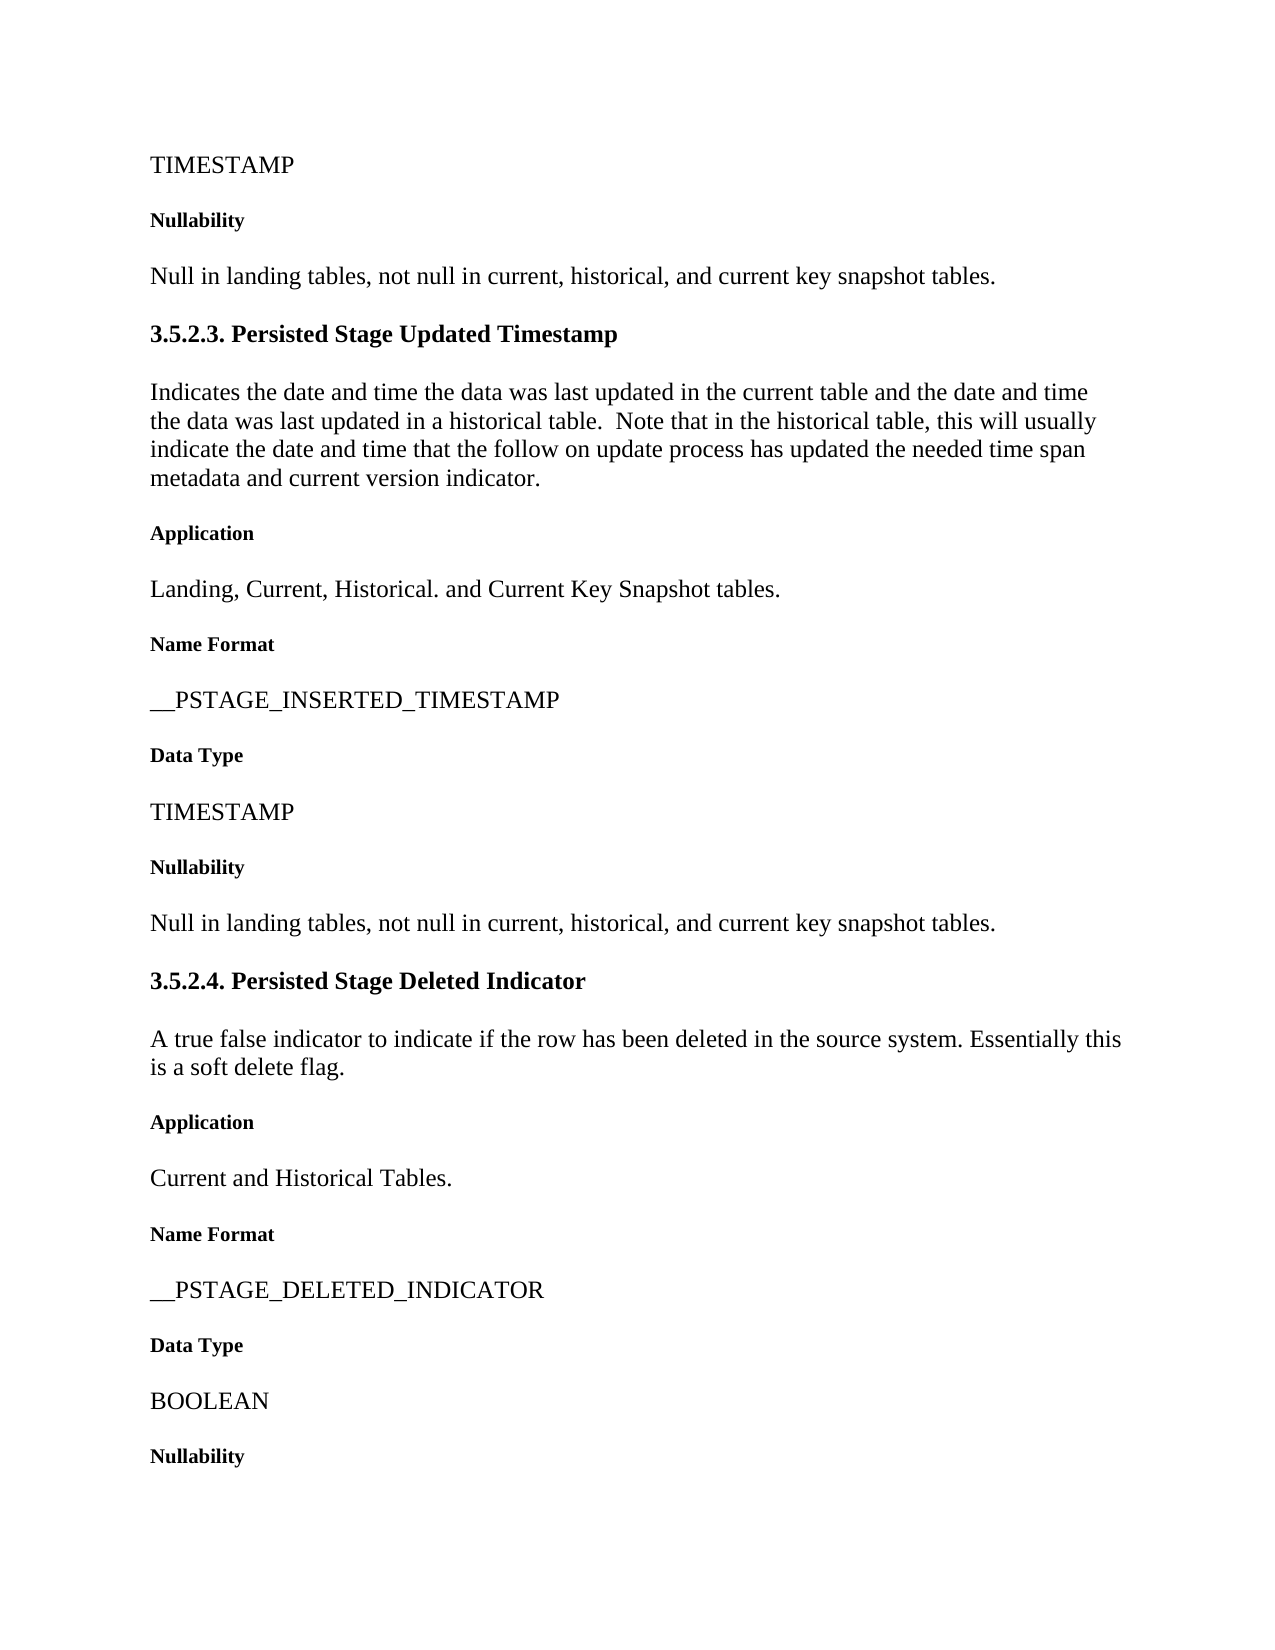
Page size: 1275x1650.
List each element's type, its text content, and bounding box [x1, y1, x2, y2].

text TIMESTAMP [150, 797, 1125, 825]
text Landing, Current, Historical. and Current Key Snapshot tables. [150, 574, 1125, 603]
subtitle Data Type [150, 1333, 1125, 1357]
subtitle Nullability [150, 208, 1125, 232]
text A true false indicator to indicate if the row has been deleted in the source system. Essentially this is a soft delete flag. [150, 1024, 1125, 1081]
subtitle 3.5.2.4. Persisted Stage Deleted Indicator [150, 966, 1125, 994]
subtitle Nullability [150, 1444, 1125, 1468]
text __PSTAGE_DELETED_INDICATOR [150, 1275, 1125, 1303]
text Null in landing tables, not null in current, historical, and current key snapshot tables. [150, 261, 1125, 290]
text Indicates the date and time the data was last updated in the current table and the date and time the data was last updated in a historical table. Note that in the historical table, this will usually indicate the date and time that the follow on update process has updated the needed time span metadata and current version indicator. [150, 377, 1125, 492]
subtitle Name Format [150, 632, 1125, 656]
subtitle Application [150, 521, 1125, 545]
text Null in landing tables, not null in current, historical, and current key snapshot tables. [150, 908, 1125, 937]
subtitle Nullability [150, 854, 1125, 879]
text TIMESTAMP [150, 150, 1125, 179]
subtitle 3.5.2.3. Persisted Stage Updated Timestamp [150, 319, 1125, 348]
subtitle Application [150, 1110, 1125, 1134]
text BOOLEAN [150, 1386, 1125, 1414]
subtitle Data Type [150, 743, 1125, 767]
subtitle Name Format [150, 1221, 1125, 1246]
text Current and Historical Tables. [150, 1163, 1125, 1192]
text __PSTAGE_INSERTED_TIMESTAMP [150, 686, 1125, 714]
